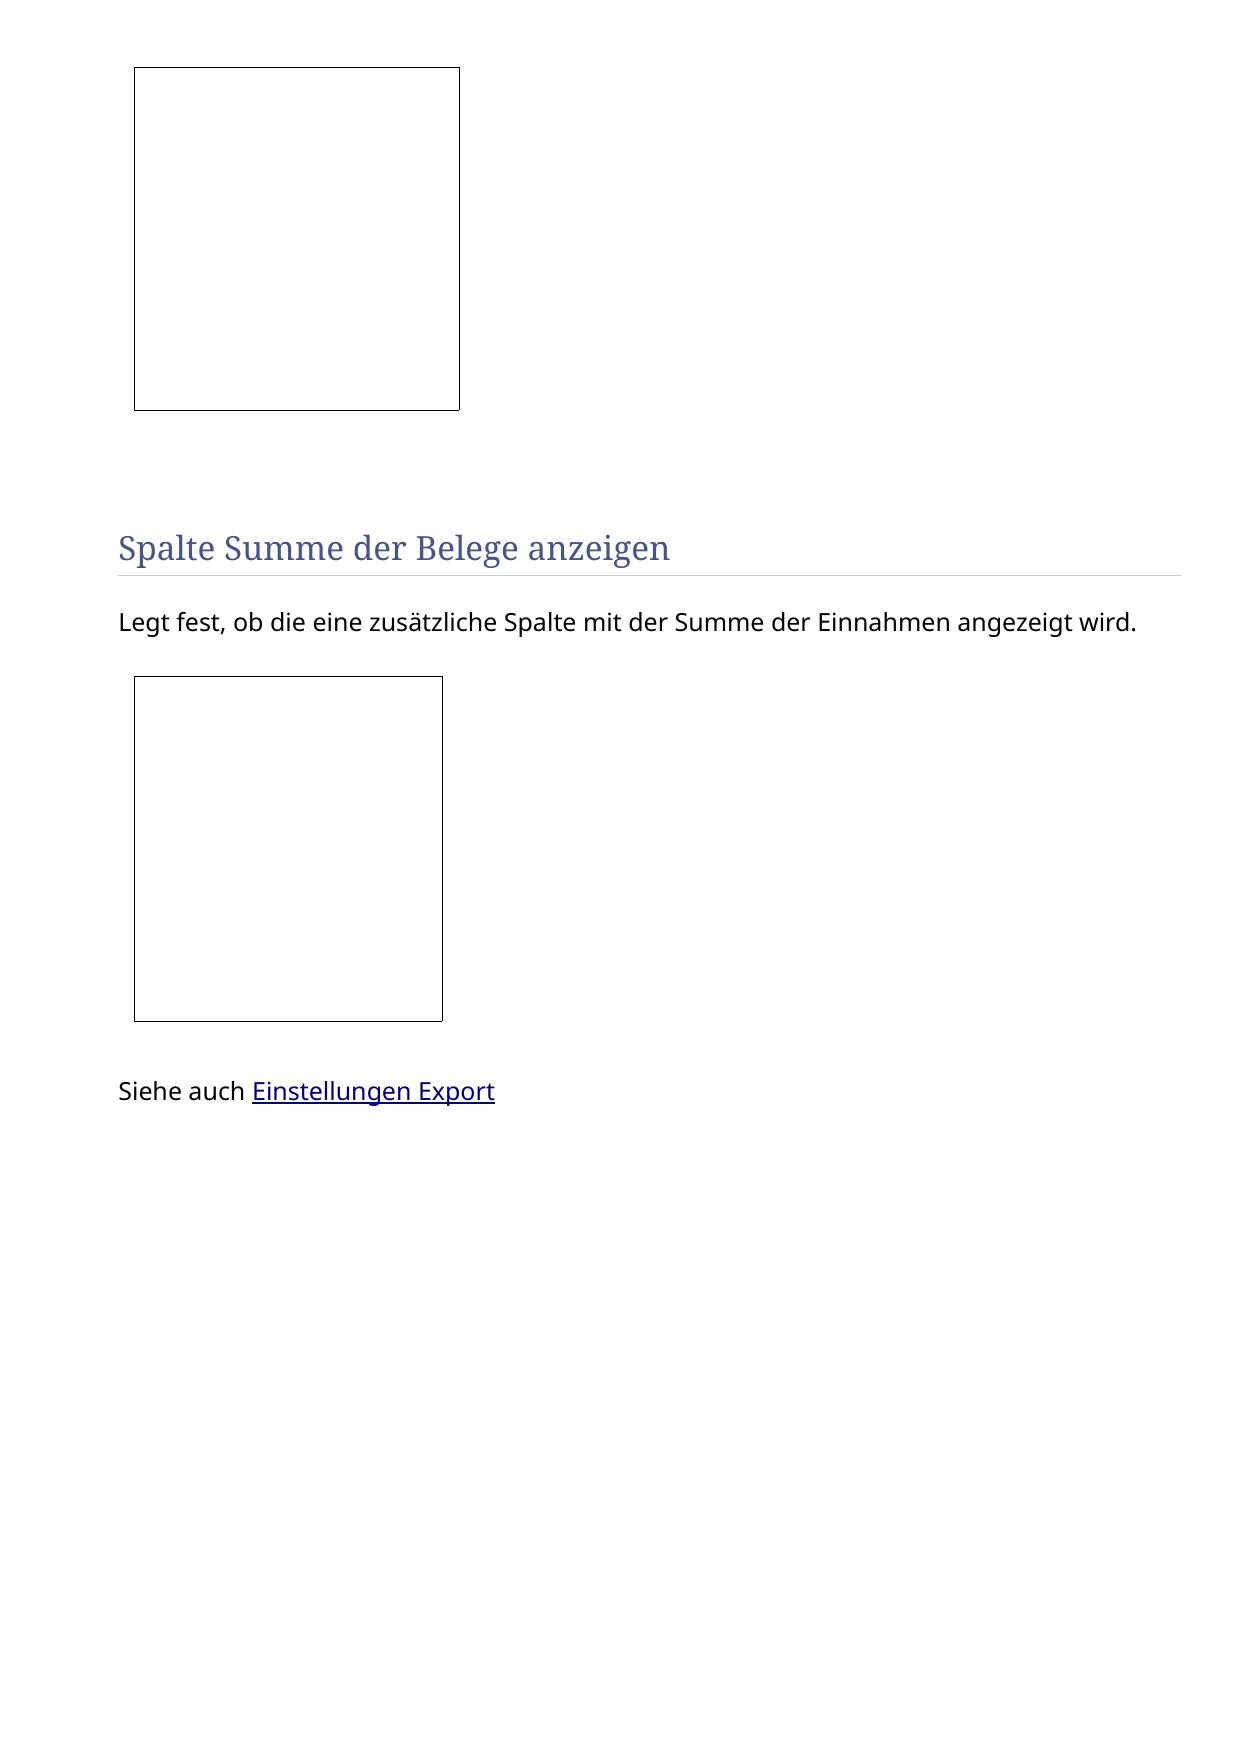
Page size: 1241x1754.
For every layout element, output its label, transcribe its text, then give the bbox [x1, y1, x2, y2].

text Siehe auch Einstellungen Export [118, 1073, 1181, 1108]
subtitle Spalte Summe der Belege anzeigen [118, 525, 1181, 575]
text Legt fest, ob die eine zusätzliche Spalte mit der Summe der Einnahmen angezeigt wird. [118, 605, 1181, 639]
